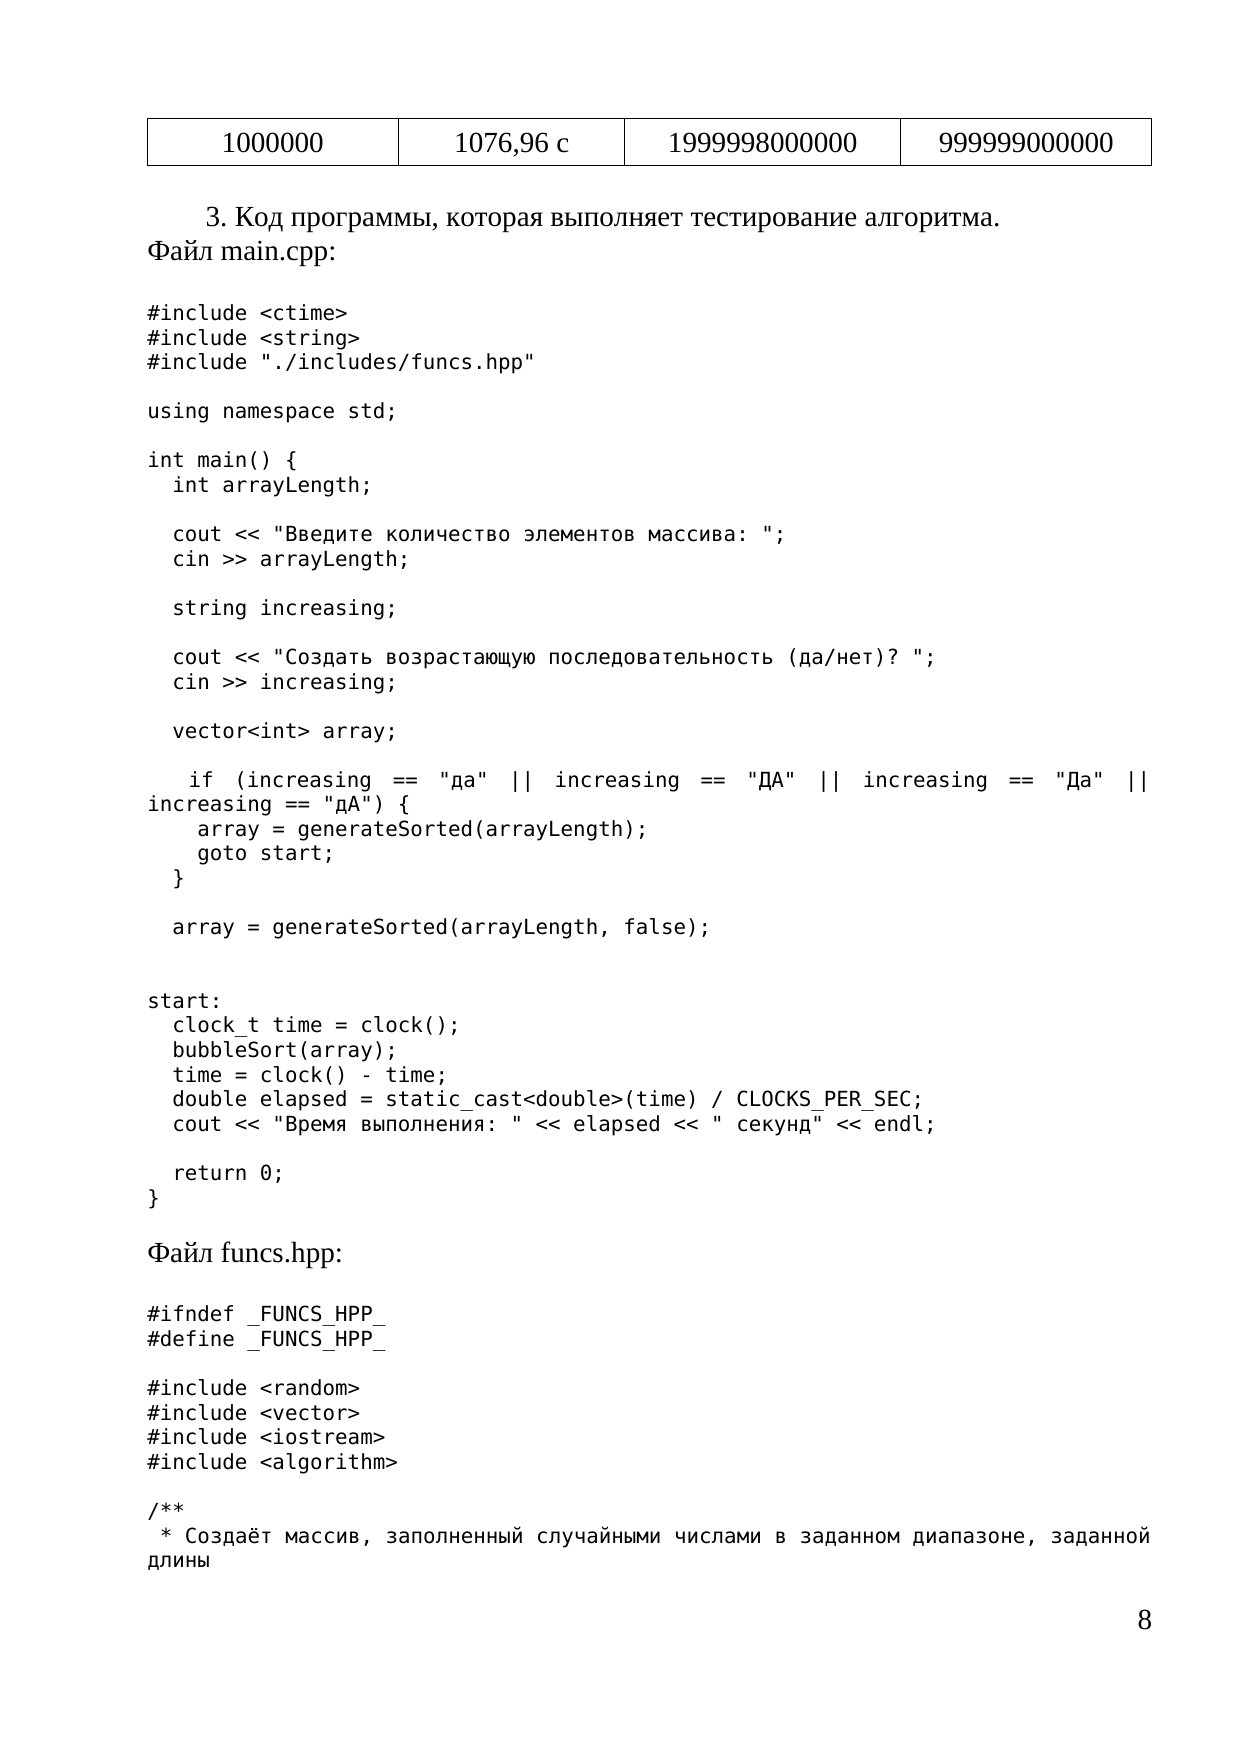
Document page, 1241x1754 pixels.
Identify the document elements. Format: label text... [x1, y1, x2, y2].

text #include "./includes/funcs.hpp" [147, 350, 1152, 374]
text Файл main.cpp: [147, 233, 1152, 267]
text vector<int> array; [147, 719, 1152, 743]
text cout << "Введите количество элементов массива: "; [147, 522, 1152, 546]
text using namespace std; [147, 399, 1152, 423]
text #include <iostream> [147, 1425, 1152, 1450]
text int main() { [147, 448, 1152, 473]
text array = generateSorted(arrayLength); [147, 817, 1152, 841]
text time = clock() - time; [147, 1063, 1152, 1087]
text } [147, 866, 1152, 890]
table_cell 1076,96 с [399, 119, 624, 164]
text goto start; [147, 841, 1152, 866]
text /** [147, 1499, 1152, 1523]
text #include <random> [147, 1376, 1152, 1401]
text array = generateSorted(arrayLength, false); [147, 915, 1152, 939]
text Файл funcs.hpp: [147, 1235, 1152, 1268]
text #define _FUNCS_HPP_ [147, 1327, 1152, 1351]
text if (increasing == "да" || increasing == "ДА" || increasing == "Да" || increasing == "дА") { [147, 768, 1152, 817]
table_cell 1999998000000 [625, 119, 900, 164]
text start: [147, 989, 1152, 1013]
text return 0; [147, 1161, 1152, 1185]
table_cell 1000000 [148, 119, 398, 164]
text #include <string> [147, 326, 1152, 350]
text double elapsed = static_cast<double>(time) / CLOCKS_PER_SEC; [147, 1087, 1152, 1112]
text #include <algorithm> [147, 1450, 1152, 1474]
text 3. Код программы, которая выполняет тестирование алгоритма. [147, 199, 1152, 233]
text string increasing; [147, 596, 1152, 620]
text cin >> arrayLength; [147, 547, 1152, 571]
text #ifndef _FUNCS_HPP_ [147, 1302, 1152, 1327]
text * Создаёт массив, заполненный случайными числами в заданном диапазоне, заданной длины [147, 1524, 1152, 1572]
text int arrayLength; [147, 473, 1152, 497]
text bubbleSort(array); [147, 1038, 1152, 1062]
table_cell 999999000000 [901, 119, 1151, 164]
text } [147, 1186, 1152, 1210]
text #include <vector> [147, 1401, 1152, 1425]
text clock_t time = clock(); [147, 1013, 1152, 1038]
text cin >> increasing; [147, 670, 1152, 694]
text cout << "Создать возрастающую последовательность (да/нет)? "; [147, 645, 1152, 669]
text #include <ctime> [147, 301, 1152, 325]
text cout << "Время выполнения: " << elapsed << " секунд" << endl; [147, 1112, 1152, 1136]
